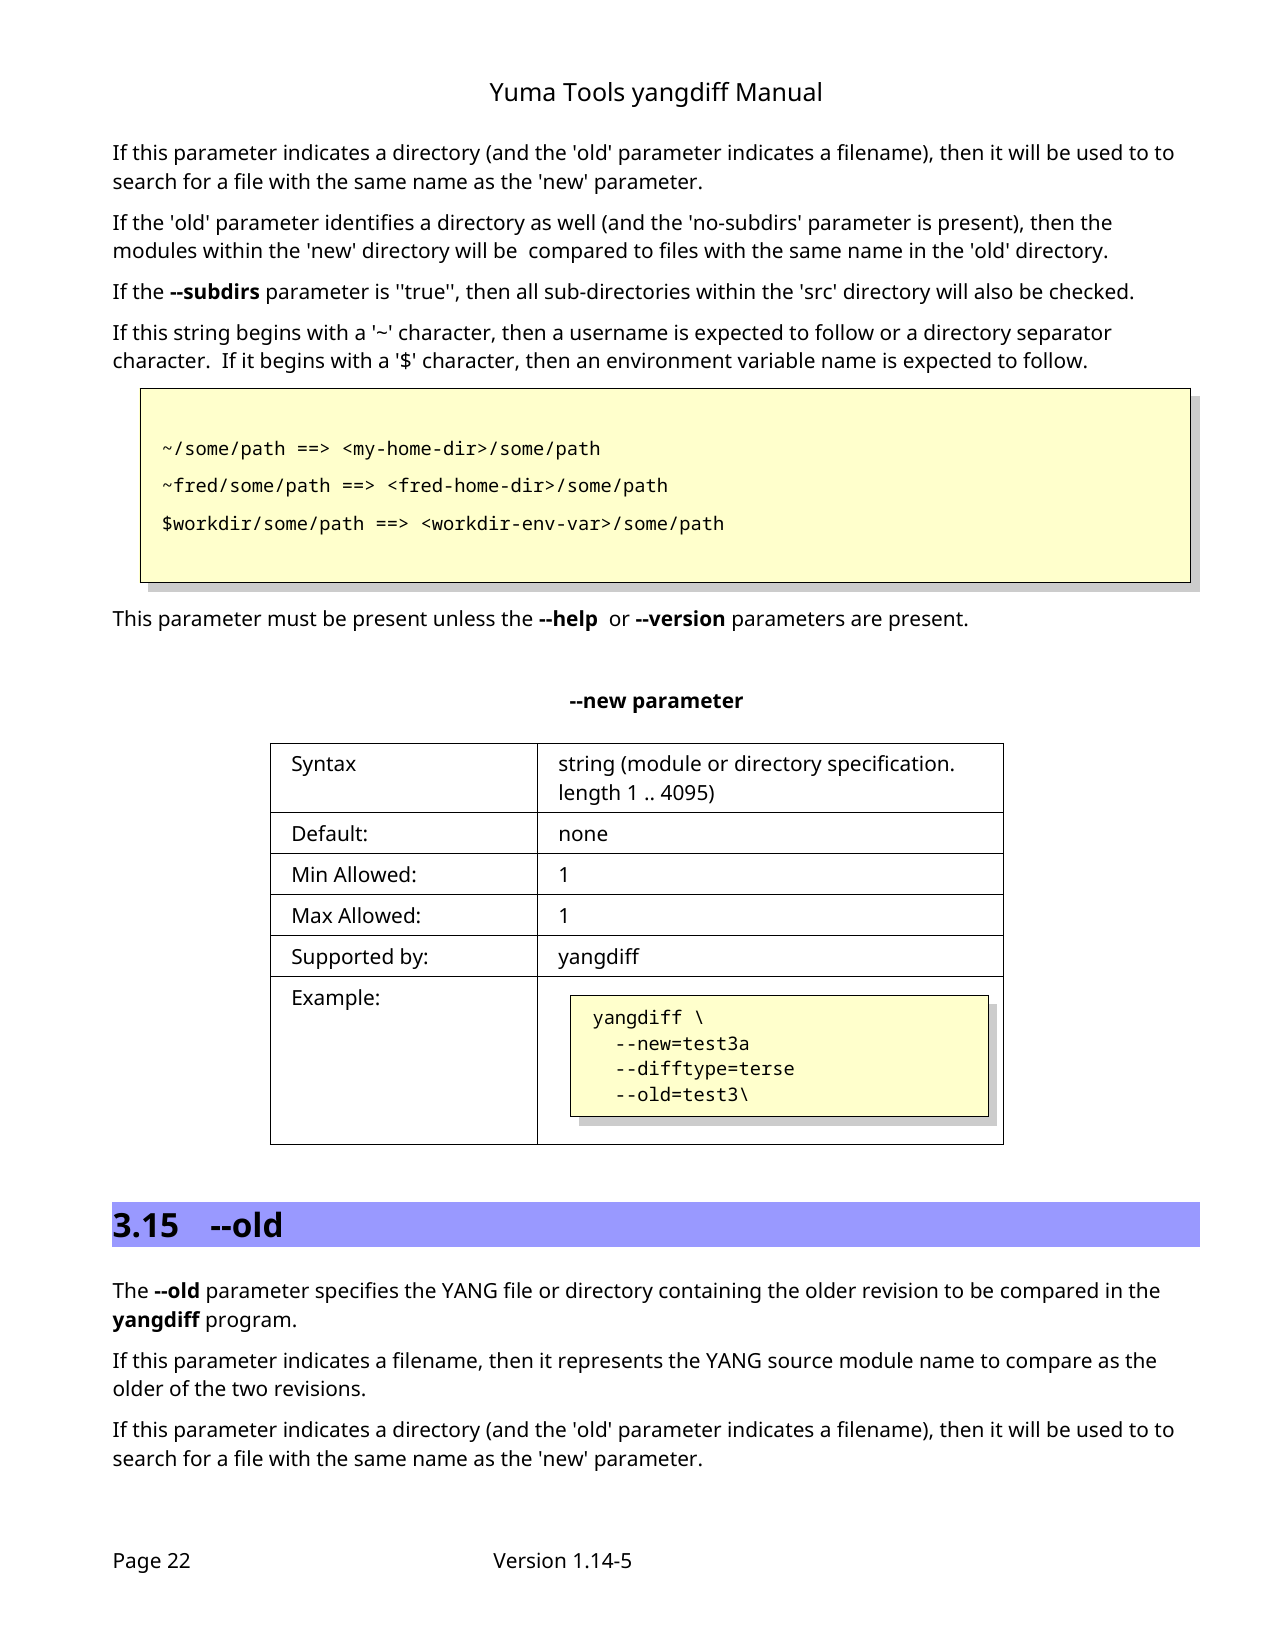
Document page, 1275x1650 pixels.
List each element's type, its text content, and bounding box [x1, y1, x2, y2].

table_header Syntax [271, 744, 537, 812]
table_cell 1 [538, 895, 1003, 935]
table_cell 1 [538, 854, 1003, 894]
subtitle --new parameter [127, 686, 1185, 714]
table_header string (module or directory specification. length 1 .. 4095) [538, 744, 1003, 812]
text If the 'old' parameter identifies a directory as well (and the 'no-subdirs' parameter is present), then the modules within the 'new' directory will be compared to files with the same name in the 'old' directory. [112, 208, 1200, 265]
text If this parameter indicates a directory (and the 'old' parameter indicates a filename), then it will be used to to search for a file with the same name as the 'new' parameter. [112, 1415, 1200, 1472]
table_cell Default: [271, 813, 537, 853]
table_cell yangdiff [538, 936, 1003, 976]
text ~fred/some/path ==> <fred-home-dir>/some/path [141, 463, 1190, 498]
text If the --subdirs parameter is ''true'', then all sub-directories within the 'src' directory will also be checked. [112, 277, 1200, 306]
table_cell Max Allowed: [271, 895, 537, 935]
table_cell none [538, 813, 1003, 853]
text ~/some/path ==> <my-home-dir>/some/path [141, 425, 1190, 461]
table_cell Supported by: [271, 936, 537, 976]
text This parameter must be present unless the --help or --version parameters are present. [112, 604, 1200, 632]
text $workdir/some/path ==> <workdir-env-var>/some/path [141, 500, 1190, 536]
text If this string begins with a '~' character, then a username is expected to follow or a directory separator character. If it begins with a '$' character, then an environment variable name is expected to follow. [112, 318, 1200, 375]
table_cell yangdiff \ --new=test3a --difftype=terse --old=test3\ [538, 977, 1003, 1143]
text The --old parameter specifies the YANG file or directory containing the older revision to be compared in the yangdiff program. [112, 1277, 1200, 1333]
text If this parameter indicates a filename, then it represents the YANG source module name to compare as the older of the two revisions. [112, 1346, 1200, 1403]
text If this parameter indicates a directory (and the 'old' parameter indicates a filename), then it will be used to to search for a file with the same name as the 'new' parameter. [112, 138, 1200, 195]
table_cell Min Allowed: [271, 854, 537, 894]
table_cell Example: [271, 977, 537, 1143]
subtitle --old [112, 1202, 1200, 1247]
